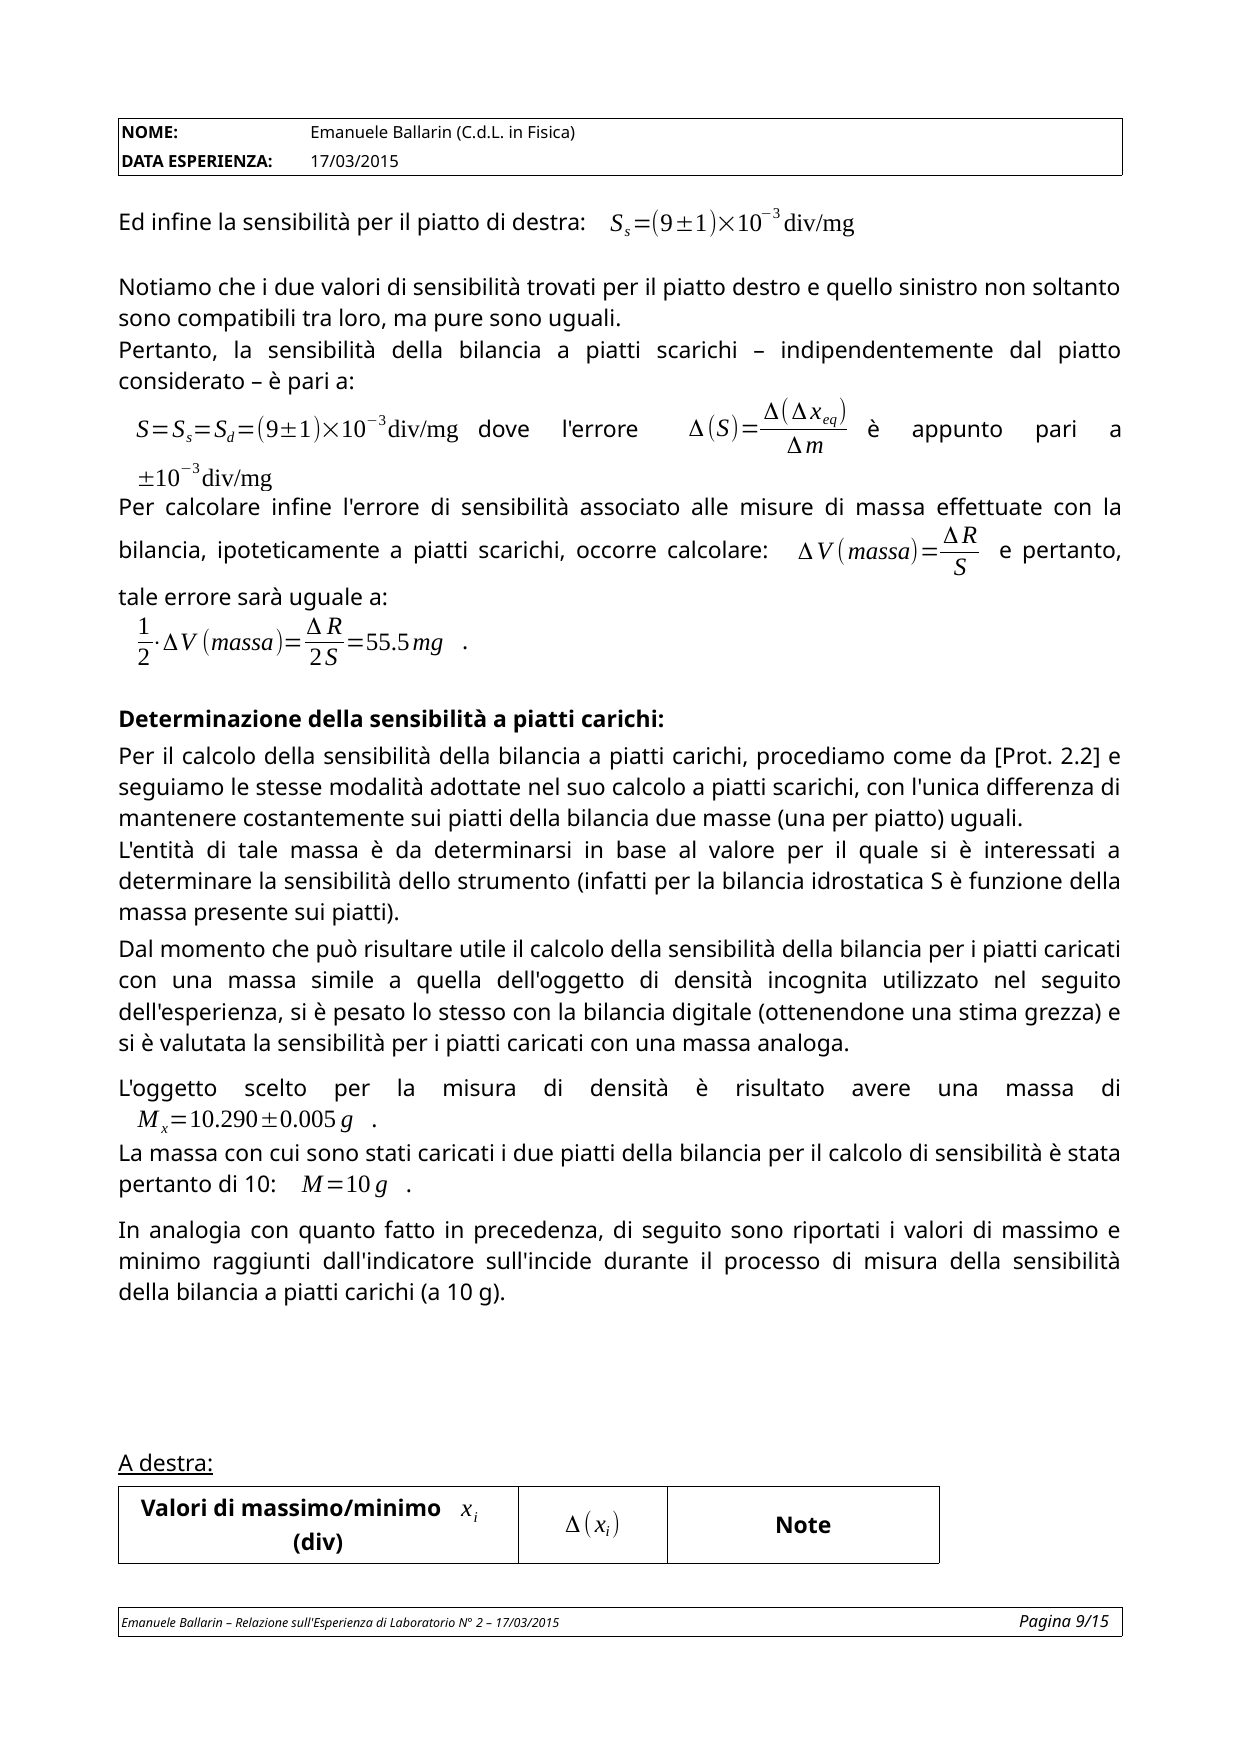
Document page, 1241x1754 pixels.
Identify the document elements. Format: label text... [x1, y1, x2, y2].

text Dal momento che può risultare utile il calcolo della sensibilità della bilancia per i piatti caricati con una massa simile a quella dell'oggetto di densità incognita utilizzato nel seguito dell'esperienza, si è pesato lo stesso con la bilancia digitale (ottenendone una stima grezza) e si è valutata la sensibilità per i piatti caricati con una massa analoga. [118, 933, 1122, 1058]
text A destra: [118, 1447, 1122, 1478]
text . [118, 612, 1122, 672]
text L'entità di tale massa è da determinarsi in base al valore per il quale si è interessati a determinare la sensibilità dello strumento (infatti per la bilancia idrostatica S è funzione della massa presente sui piatti). [118, 833, 1122, 927]
text Per il calcolo della sensibilità della bilancia a piatti carichi, procediamo come da [Prot. 2.2] e seguiamo le stesse modalità adottate nel suo calcolo a piatti scarichi, con l'unica differenza di mantenere costantemente sui piatti della bilancia due masse (una per piatto) uguali. [118, 740, 1122, 833]
table_header Note [668, 1487, 939, 1563]
table_header Valori di massimo/minimo(div) [119, 1487, 518, 1563]
text Pertanto, la sensibilità della bilancia a piatti scarichi – indipendentemente dal piatto considerato – è pari a: [118, 334, 1122, 396]
table_header [519, 1487, 667, 1563]
text Determinazione della sensibilità a piatti carichi: [118, 703, 1122, 734]
text L'oggetto scelto per la misura di densità è risultato avere una massa di . [118, 1072, 1122, 1137]
text Notiamo che i due valori di sensibilità trovati per il piatto destro e quello sinistro non soltanto sono compatibili tra loro, ma pure sono uguali. [118, 271, 1122, 334]
text In analogia con quanto fatto in precedenza, di seguito sono riportati i valori di massimo e minimo raggiunti dall'indicatore sull'incide durante il processo di misura della sensibilità della bilancia a piatti carichi (a 10 g). [118, 1214, 1122, 1307]
text Ed infine la sensibilità per il piatto di destra: [118, 205, 1122, 240]
text La massa con cui sono stati caricati i due piatti della bilancia per il calcolo di sensibilità è stata pertanto di 10: . [118, 1137, 1122, 1199]
text Per calcolare infine l'errore di sensibilità associato alle misure di massa effettuate con la bilancia, ipoteticamente a piatti scarichi, occorre calcolare: e pertanto, tale errore sarà uguale a: [118, 491, 1122, 612]
text dove l'errore è appunto pari a [118, 396, 1122, 491]
